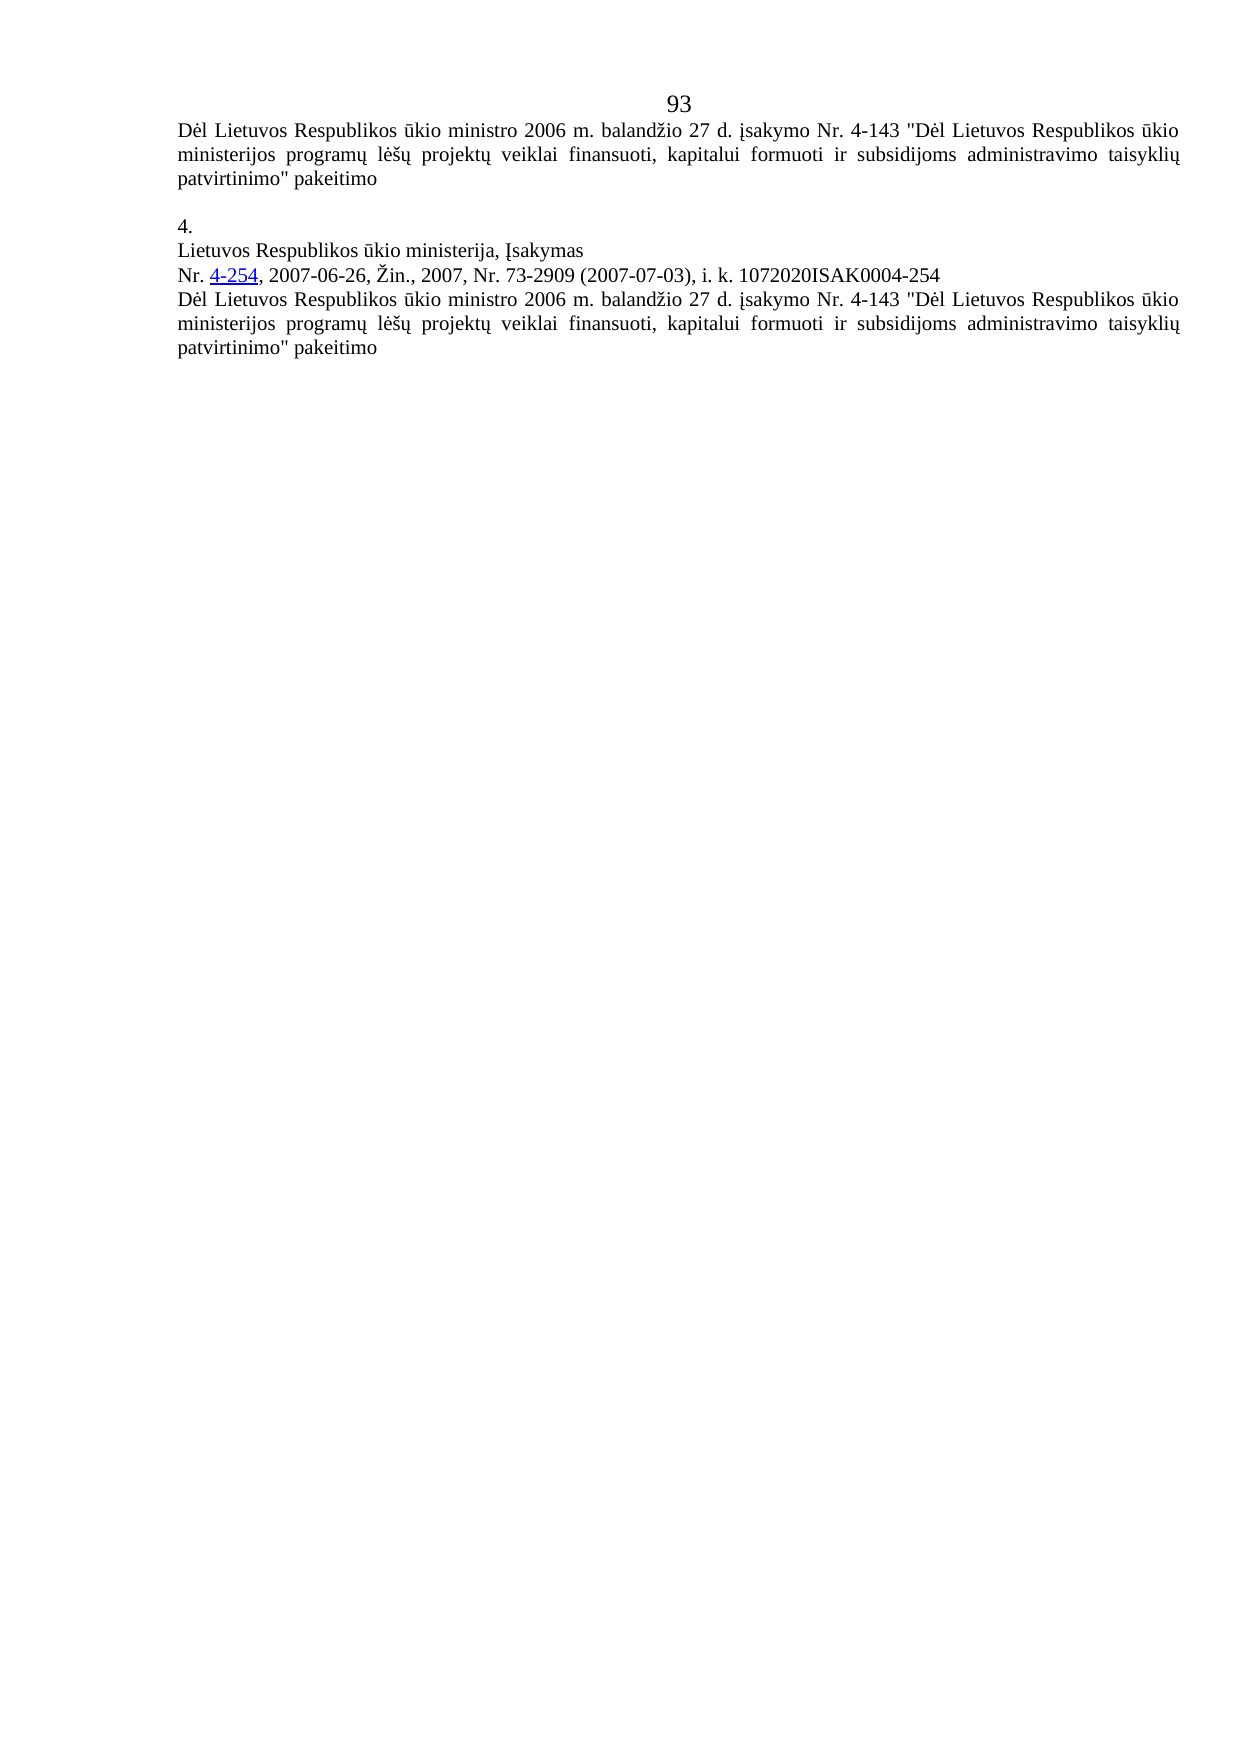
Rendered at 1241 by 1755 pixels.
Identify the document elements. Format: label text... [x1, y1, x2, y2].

text 4. [177, 214, 1181, 238]
text Lietuvos Respublikos ūkio ministerija, Įsakymas [177, 238, 1181, 262]
text Dėl Lietuvos Respublikos ūkio ministro 2006 m. balandžio 27 d. įsakymo Nr. 4-143 "Dėl Lietuvos Respublikos ūkio ministerijos programų lėšų projektų veiklai finansuoti, kapitalui formuoti ir subsidijoms administravimo taisyklių patvirtinimo" pakeitimo [177, 287, 1181, 359]
text Dėl Lietuvos Respublikos ūkio ministro 2006 m. balandžio 27 d. įsakymo Nr. 4-143 "Dėl Lietuvos Respublikos ūkio ministerijos programų lėšų projektų veiklai finansuoti, kapitalui formuoti ir subsidijoms administravimo taisyklių patvirtinimo" pakeitimo [177, 118, 1181, 190]
text Nr. 4-254, 2007-06-26, Žin., 2007, Nr. 73-2909 (2007-07-03), i. k. 1072020ISAK0004-254 [177, 262, 1181, 287]
